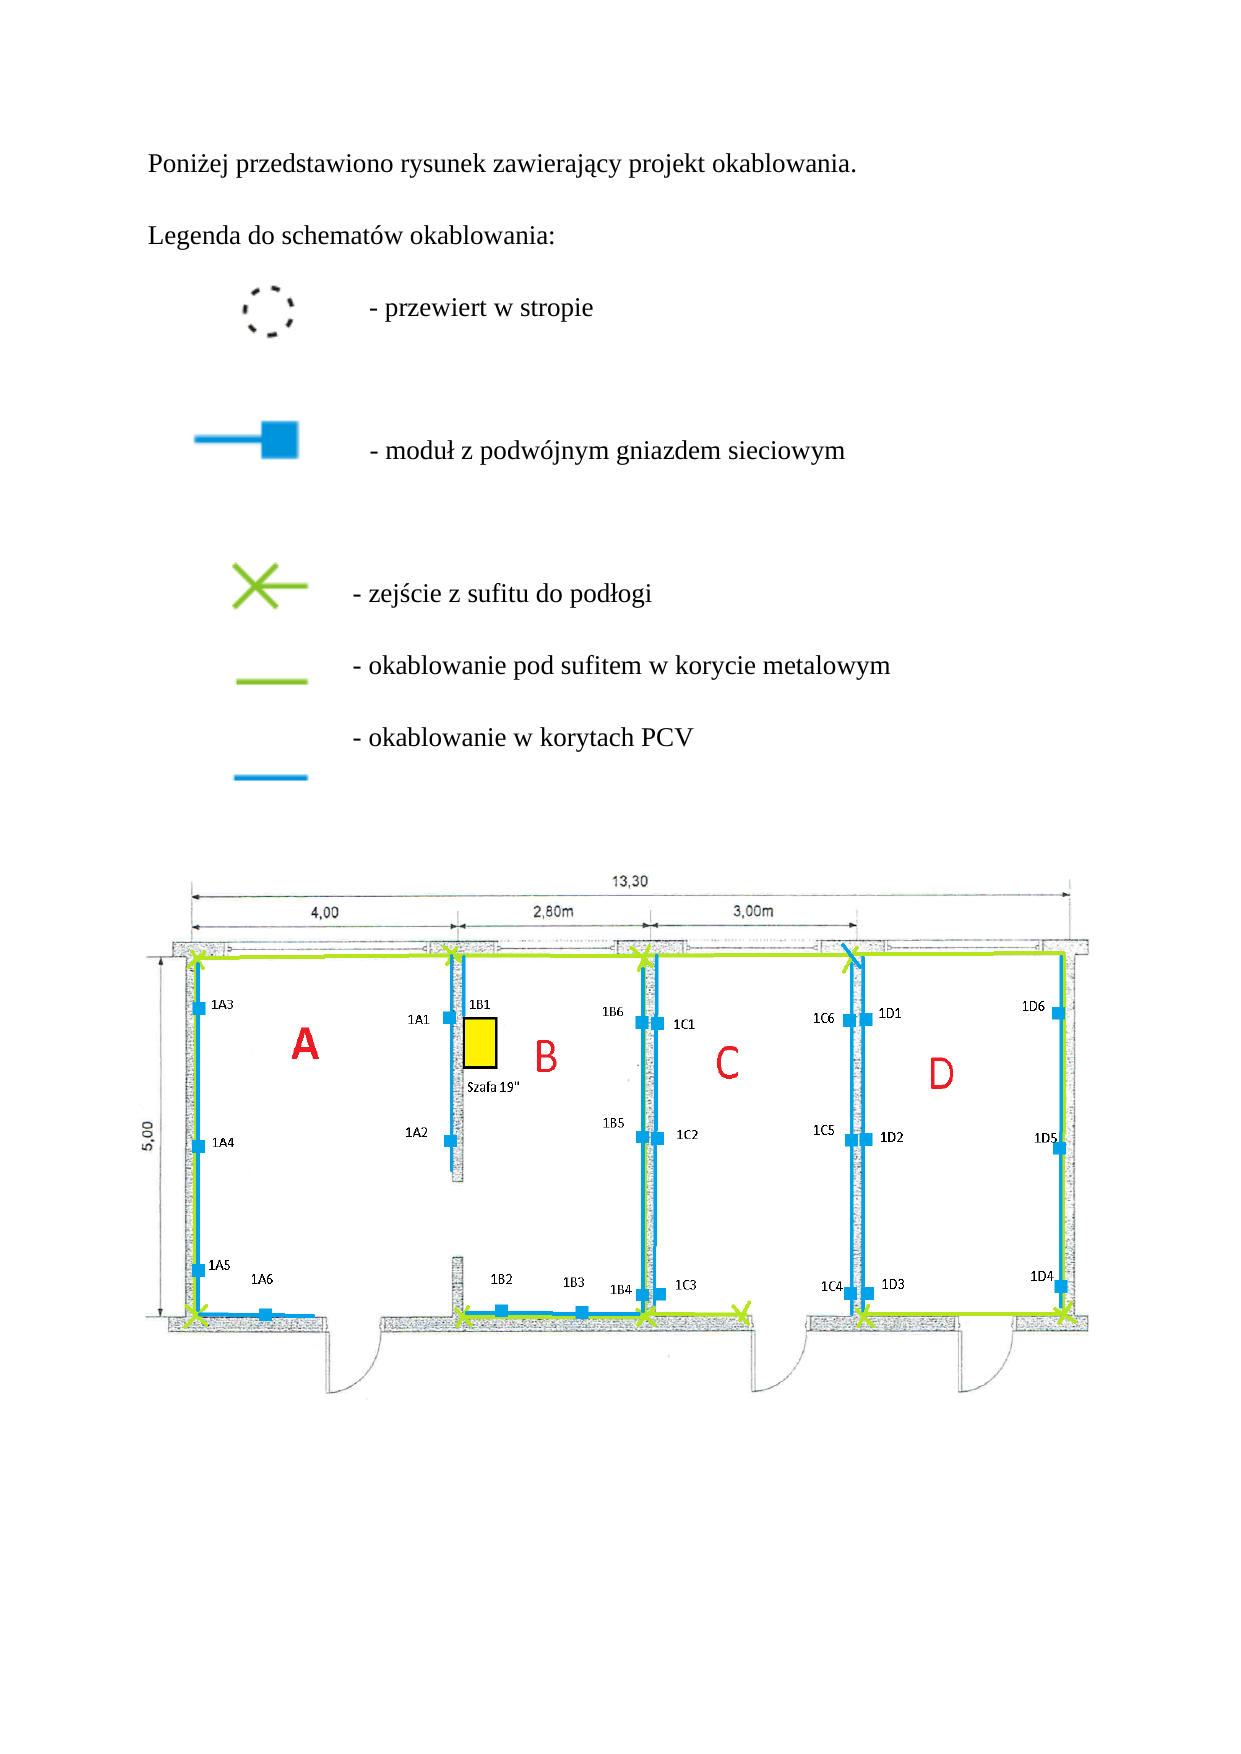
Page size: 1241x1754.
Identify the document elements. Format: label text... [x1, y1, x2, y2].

subtitle - moduł z podwójnym gniazdem sieciowym [370, 434, 1093, 465]
subtitle - zejście z sufitu do podłogi [353, 578, 1093, 609]
subtitle [148, 649, 213, 680]
subtitle - okablowanie pod sufitem w korycie metalowym [353, 649, 1093, 680]
subtitle [148, 578, 213, 609]
subtitle Legenda do schematów okablowania: [148, 219, 1093, 250]
subtitle [148, 721, 213, 752]
picture [213, 551, 353, 807]
subtitle - przewiert w stropie [325, 291, 1093, 322]
picture [135, 870, 1143, 1436]
subtitle - okablowanie w korytach PCV [353, 721, 1093, 752]
subtitle Poniżej przedstawiono rysunek zawierający projekt okablowania. [148, 148, 1093, 179]
picture [125, 403, 370, 503]
picture [203, 275, 325, 356]
subtitle [148, 291, 203, 322]
